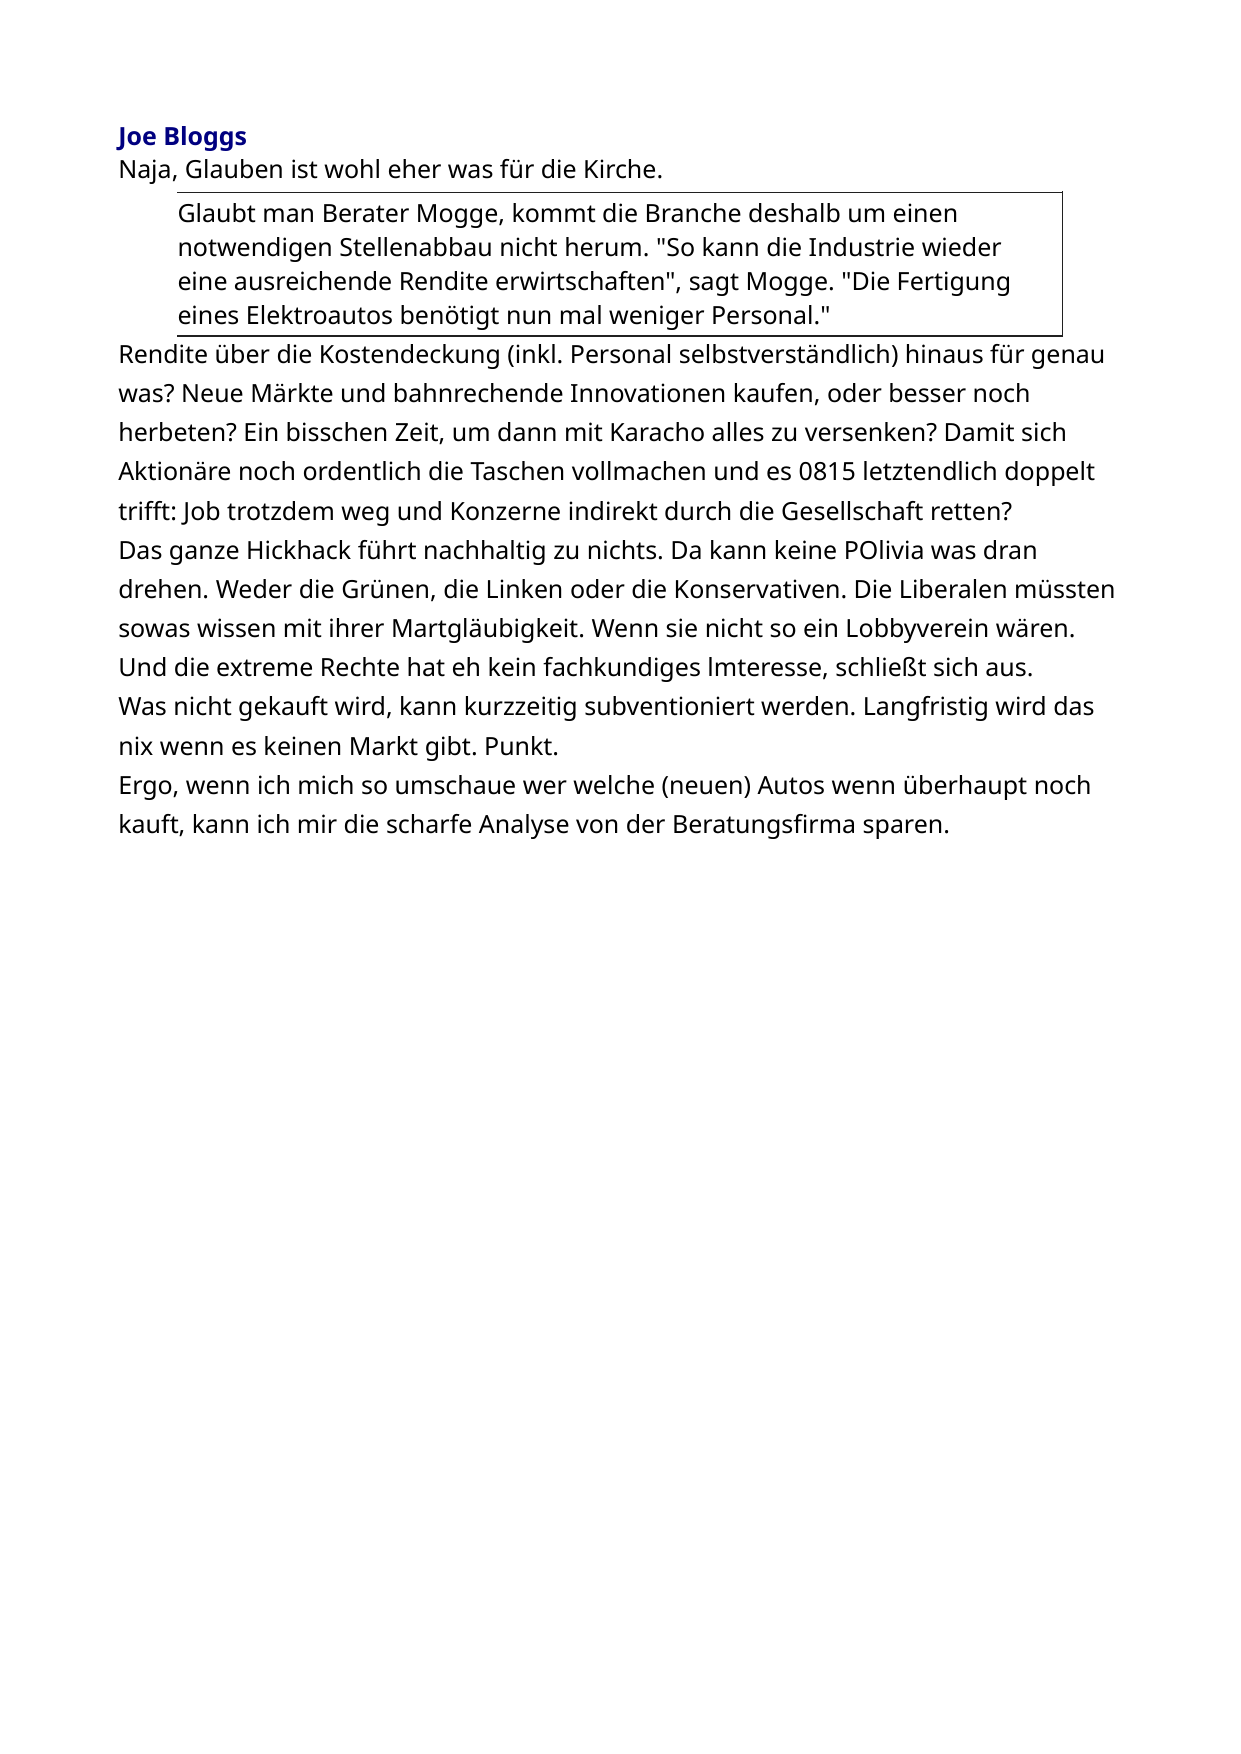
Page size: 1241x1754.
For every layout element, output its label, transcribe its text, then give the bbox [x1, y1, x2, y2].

text Was nicht gekauft wird, kann kurzzeitig subventioniert werden. Langfristig wird das nix wenn es keinen Markt gibt. Punkt. [118, 689, 1122, 762]
subtitle Joe Bloggs [118, 118, 1122, 152]
text Naja, Glauben ist wohl eher was für die Kirche. [118, 152, 1122, 186]
text Ergo, wenn ich mich so umschaue wer welche (neuen) Autos wenn überhaupt noch kauft, kann ich mir die scharfe Analyse von der Beratungsfirma sparen. [118, 767, 1122, 841]
text Glaubt man Berater Mogge, kommt die Branche deshalb um einen notwendigen Stellenabbau nicht herum. "So kann die Industrie wieder eine ausreichende Rendite erwirtschaften", sagt Mogge. "Die Fertigung eines Elektroautos benötigt nun mal weniger Personal." [177, 193, 1062, 335]
text Rendite über die Kostendeckung (inkl. Personal selbstverständlich) hinaus für genau was? Neue Märkte und bahnrechende Innovationen kaufen, oder besser noch herbeten? Ein bisschen Zeit, um dann mit Karacho alles zu versenken? Damit sich Aktionäre noch ordentlich die Taschen vollmachen und es 0815 letztendlich doppelt trifft: Job trotzdem weg und Konzerne indirekt durch die Gesellschaft retten? [118, 337, 1122, 527]
text Das ganze Hickhack führt nachhaltig zu nichts. Da kann keine POlivia was dran drehen. Weder die Grünen, die Linken oder die Konservativen. Die Liberalen müssten sowas wissen mit ihrer Martgläubigkeit. Wenn sie nicht so ein Lobbyverein wären. Und die extreme Rechte hat eh kein fachkundiges lmteresse, schließt sich aus. [118, 532, 1122, 684]
